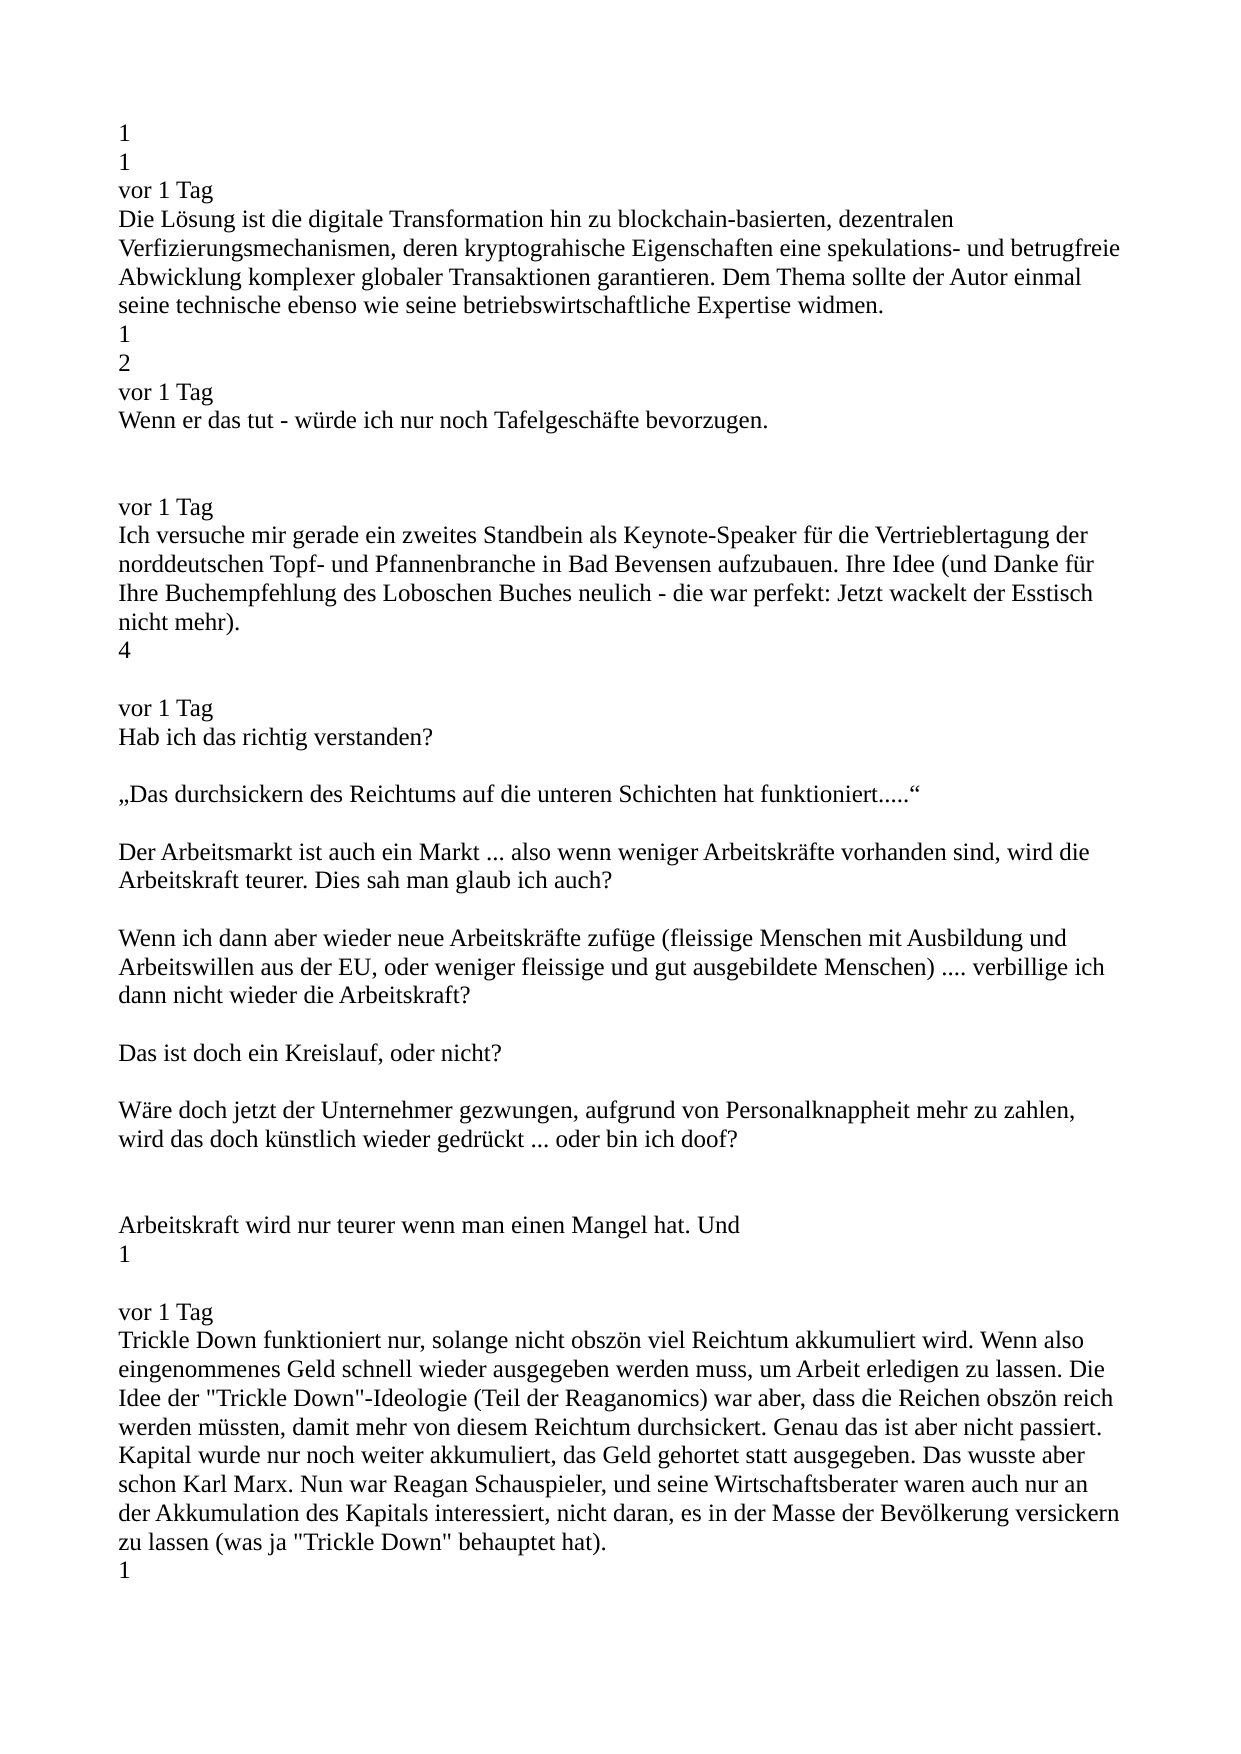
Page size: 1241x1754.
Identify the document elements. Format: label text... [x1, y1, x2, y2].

text 1 [118, 1239, 1122, 1268]
text Die Lösung ist die digitale Transformation hin zu blockchain-basierten, dezentralen Verfizierungsmechanismen, deren kryptograhische Eigenschaften eine spekulations- und betrugfreie Abwicklung komplexer globaler Transaktionen garantieren. Dem Thema sollte der Autor einmal seine technische ebenso wie seine betriebswirtschaftliche Expertise widmen. [118, 204, 1122, 319]
text 1 [118, 147, 1122, 176]
text Ich versuche mir gerade ein zweites Standbein als Keynote-Speaker für die Vertrieblertagung der norddeutschen Topf- und Pfannenbranche in Bad Bevensen aufzubauen. Ihre Idee (und Danke für Ihre Buchempfehlung des Loboschen Buches neulich - die war perfekt: Jetzt wackelt der Esstisch nicht mehr). [118, 521, 1122, 636]
text 4 [118, 636, 1122, 664]
text Wäre doch jetzt der Unternehmer gezwungen, aufgrund von Personalknappheit mehr zu zahlen, wird das doch künstlich wieder gedrückt ... oder bin ich doof? [118, 1096, 1122, 1153]
text „Das durchsickern des Reichtums auf die unteren Schichten hat funktioniert.....“ [118, 779, 1122, 808]
text vor 1 Tag [118, 377, 1122, 406]
text vor 1 Tag [118, 1297, 1122, 1326]
text 1 [118, 319, 1122, 348]
text Trickle Down funktioniert nur, solange nicht obszön viel Reichtum akkumuliert wird. Wenn also eingenommenes Geld schnell wieder ausgegeben werden muss, um Arbeit erledigen zu lassen. Die Idee der "Trickle Down"-Ideologie (Teil der Reaganomics) war aber, dass die Reichen obszön reich werden müssten, damit mehr von diesem Reichtum durchsickert. Genau das ist aber nicht passiert. Kapital wurde nur noch weiter akkumuliert, das Geld gehortet statt ausgegeben. Das wusste aber schon Karl Marx. Nun war Reagan Schauspieler, und seine Wirtschaftsberater waren auch nur an der Akkumulation des Kapitals interessiert, nicht daran, es in der Masse der Bevölkerung versickern zu lassen (was ja "Trickle Down" behauptet hat). [118, 1326, 1122, 1556]
text Hab ich das richtig verstanden? [118, 722, 1122, 751]
text 1 [118, 118, 1122, 147]
text vor 1 Tag [118, 693, 1122, 722]
text vor 1 Tag [118, 176, 1122, 204]
text Arbeitskraft wird nur teurer wenn man einen Mangel hat. Und [118, 1211, 1122, 1239]
text 2 [118, 348, 1122, 377]
text Das ist doch ein Kreislauf, oder nicht? [118, 1038, 1122, 1067]
text Wenn er das tut - würde ich nur noch Tafelgeschäfte bevorzugen. [118, 406, 1122, 434]
text 1 [118, 1556, 1122, 1584]
text Der Arbeitsmarkt ist auch ein Markt ... also wenn weniger Arbeitskräfte vorhanden sind, wird die Arbeitskraft teurer. Dies sah man glaub ich auch? [118, 837, 1122, 894]
text vor 1 Tag [118, 492, 1122, 521]
text Wenn ich dann aber wieder neue Arbeitskräfte zufüge (fleissige Menschen mit Ausbildung und Arbeitswillen aus der EU, oder weniger fleissige und gut ausgebildete Menschen) .... verbillige ich dann nicht wieder die Arbeitskraft? [118, 923, 1122, 1009]
